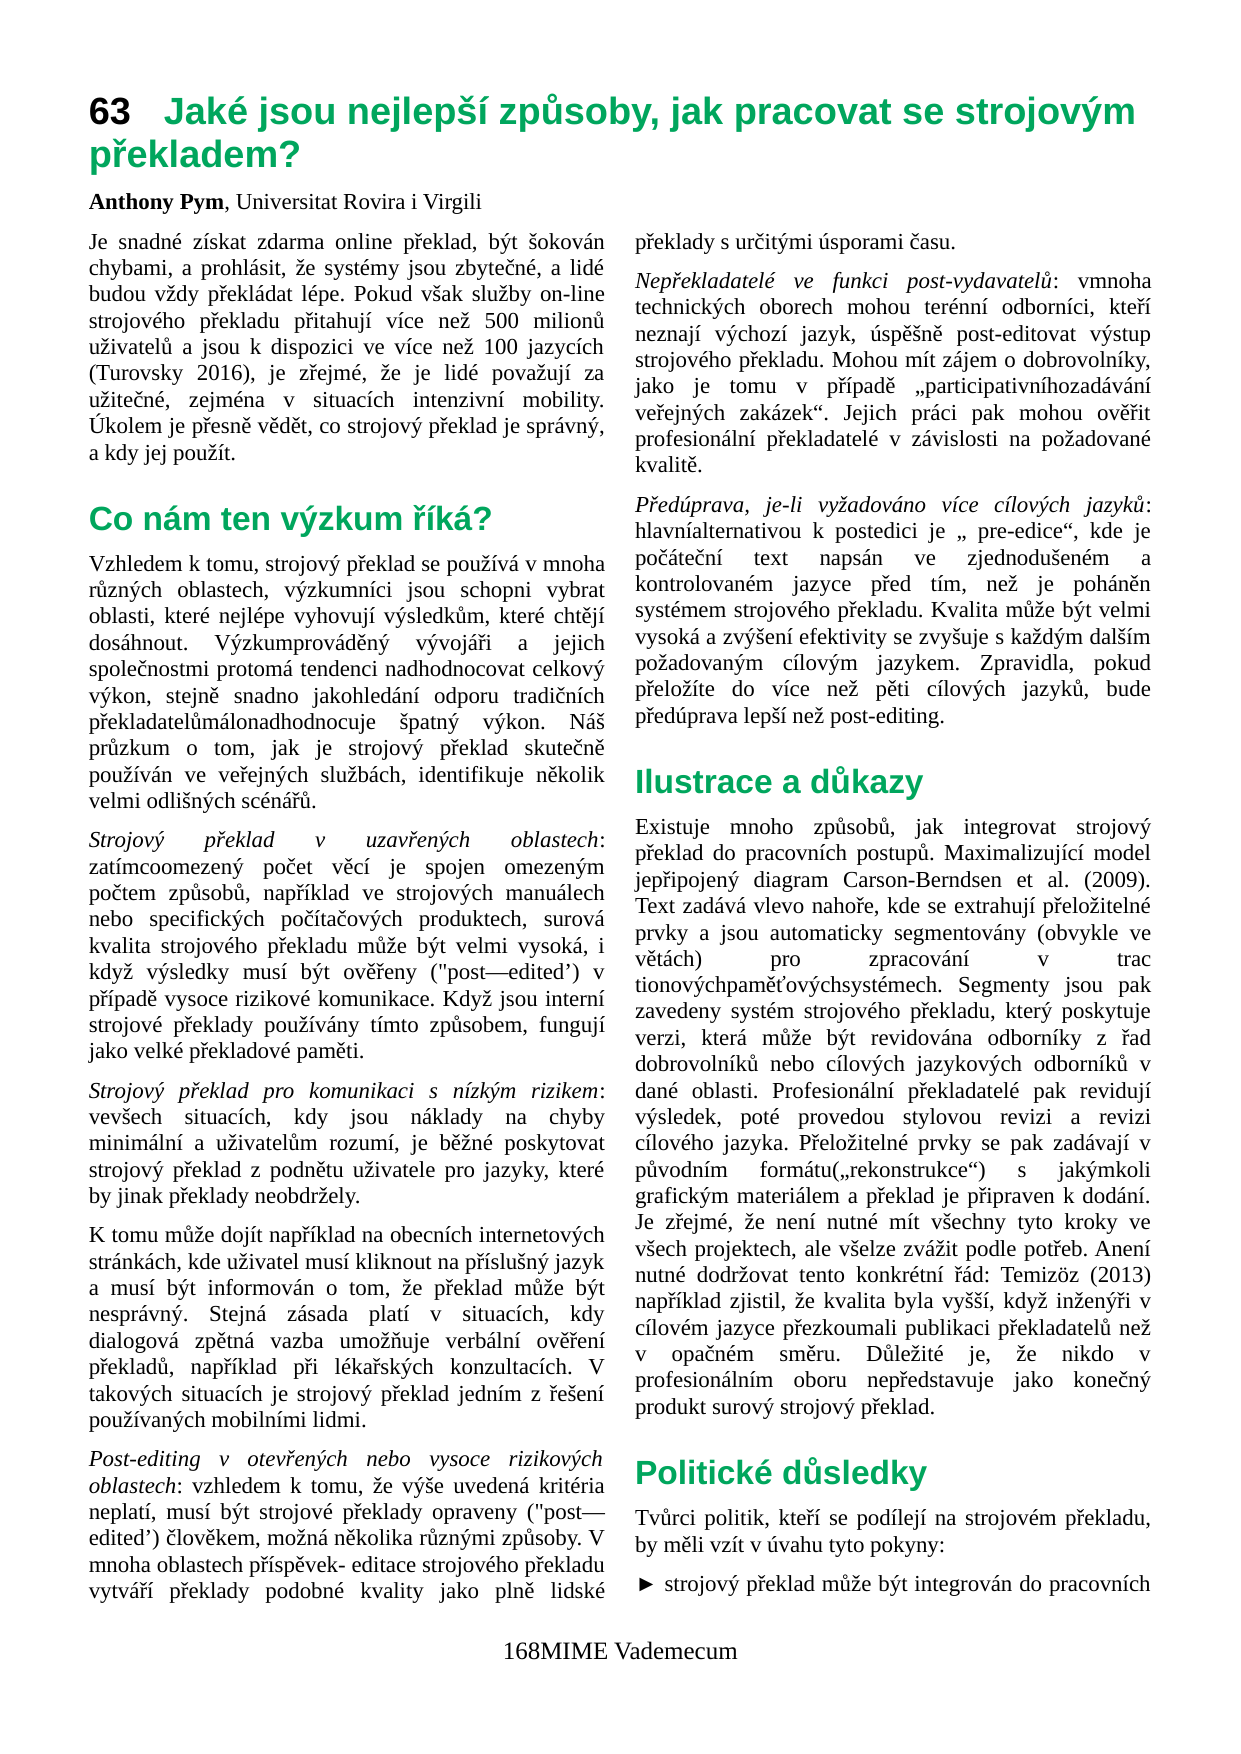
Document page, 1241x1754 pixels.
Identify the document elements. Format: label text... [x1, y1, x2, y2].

subtitle Co nám ten výzkum říká? [88, 499, 605, 537]
text K tomu může dojít například na obecních internetových stránkách, kde uživatel musí kliknout na příslušný jazyk a musí být informován o tom, že překlad může být nesprávný. Stejná zásada platí v situacích, kdy dialogová zpětná vazba umožňuje verbální ověření překladů, například při lékařských konzultacích. V takových situacích je strojový překlad jedním z řešení používaných mobilními lidmi. [88, 1221, 605, 1432]
text Předúprava, je-li vyžadováno více cílových jazyků: hlavníalternativou k postedici je „ pre-edice“, kde je počáteční text napsán ve zjednodušeném a kontrolovaném jazyce před tím, než je poháněn systémem strojového překladu. Kvalita může být velmi vysoká a zvýšení efektivity se zvyšuje s každým dalším požadovaným cílovým jazykem. Zpravidla, pokud přeložíte do více než pěti cílových jazyků, bude předúprava lepší než post-editing. [635, 491, 1152, 728]
text Je snadné získat zdarma online překlad, být šokován chybami, a prohlásit, že systémy jsou zbytečné, a lidé budou vždy překládat lépe. Pokud však služby on-line strojového překladu přitahují více než 500 milionů uživatelů a jsou k dispozici ve více než 100 jazycích (Turovsky 2016), je zřejmé, že je lidé považují za užitečné, zejména v situacích intenzivní mobility. Úkolem je přesně vědět, co strojový překlad je správný, a kdy jej použít. [88, 228, 605, 465]
text Nepřekladatelé ve funkci post-vydavatelů: vmnoha technických oborech mohou terénní odborníci, kteří neznají výchozí jazyk, úspěšně post-editovat výstup strojového překladu. Mohou mít zájem o dobrovolníky, jako je tomu v případě „participativníhozadávání veřejných zakázek“. Jejich práci pak mohou ověřit profesionální překladatelé v závislosti na požadované kvalitě. [635, 267, 1152, 478]
text Strojový překlad v uzavřených oblastech: zatímcoomezený počet věcí je spojen omezeným počtem způsobů, například ve strojových manuálech nebo specifických počítačových produktech, surová kvalita strojového překladu může být velmi vysoká, i když výsledky musí být ověřeny ("post—edited’) v případě vysoce rizikové komunikace. Když jsou interní strojové překlady používány tímto způsobem, fungují jako velké překladové paměti. [88, 826, 605, 1064]
subtitle Ilustrace a důkazy [635, 762, 1152, 801]
text Existuje mnoho způsobů, jak integrovat strojový překlad do pracovních postupů. Maximalizující model jepřipojený diagram Carson-Berndsen et al. (2009). Text zadává vlevo nahoře, kde se extrahují přeložitelné prvky a jsou automaticky segmentovány (obvykle ve větách) pro zpracování v trac tionovýchpaměťovýchsystémech. Segmenty jsou pak zavedeny systém strojového překladu, který poskytuje verzi, která může být revidována odborníky z řad dobrovolníků nebo cílových jazykových odborníků v dané oblasti. Profesionální překladatelé pak revidují výsledek, poté provedou stylovou revizi a revizi cílového jazyka. Přeložitelné prvky se pak zadávají v původním formátu(„rekonstrukce“) s jakýmkoli grafickým materiálem a překlad je připraven k dodání. Je zřejmé, že není nutné mít všechny tyto kroky ve všech projektech, ale všelze zvážit podle potřeb. Anení nutné dodržovat tento konkrétní řád: Temizöz (2013) například zjistil, že kvalita byla vyšší, když inženýři v cílovém jazyce přezkoumali publikaci překladatelů než v opačném směru. Důležité je, že nikdo v profesionálním oboru nepředstavuje jako konečný produkt surový strojový překlad. [635, 813, 1152, 1419]
text Vzhledem k tomu, strojový překlad se používá v mnoha různých oblastech, výzkumníci jsou schopni vybrat oblasti, které nejlépe vyhovují výsledkům, které chtějí dosáhnout. Výzkumprováděný vývojáři a jejich společnostmi protomá tendenci nadhodnocovat celkový výkon, stejně snadno jakohledání odporu tradičních překladatelůmálonadhodnocuje špatný výkon. Náš průzkum o tom, jak je strojový překlad skutečně používán ve veřejných službách, identifikuje několik velmi odlišných scénářů. [88, 550, 605, 813]
text Post-editing v otevřených nebo vysoce rizikových oblastech: vzhledem k tomu, že výše uvedená kritéria neplatí, musí být strojové překlady opraveny ("post—edited’) člověkem, možná několika různými způsoby. V mnoha oblastech příspěvek- editace strojového překladu vytváří překlady podobné kvality jako plně lidské [88, 1445, 605, 1603]
text Tvůrci politik, kteří se podílejí na strojovém překladu, by měli vzít v úvahu tyto pokyny: [635, 1504, 1152, 1557]
text Anthony Pym, Universitat Rovira i Virgili [88, 188, 1152, 215]
subtitle Politické důsledky [635, 1453, 1152, 1492]
text překlady s určitými úsporami času. [635, 228, 1152, 254]
subtitle Jaké jsou nejlepší způsoby, jak pracovat se strojovým překladem? [88, 88, 1152, 176]
text Strojový překlad pro komunikaci s nízkým rizikem: vevšech situacích, kdy jsou náklady na chyby minimální a uživatelům rozumí, je běžné poskytovat strojový překlad z podnětu uživatele pro jazyky, které by jinak překlady neobdržely. [88, 1077, 605, 1208]
text ► strojový překlad může být integrován do pracovních [635, 1570, 1152, 1596]
